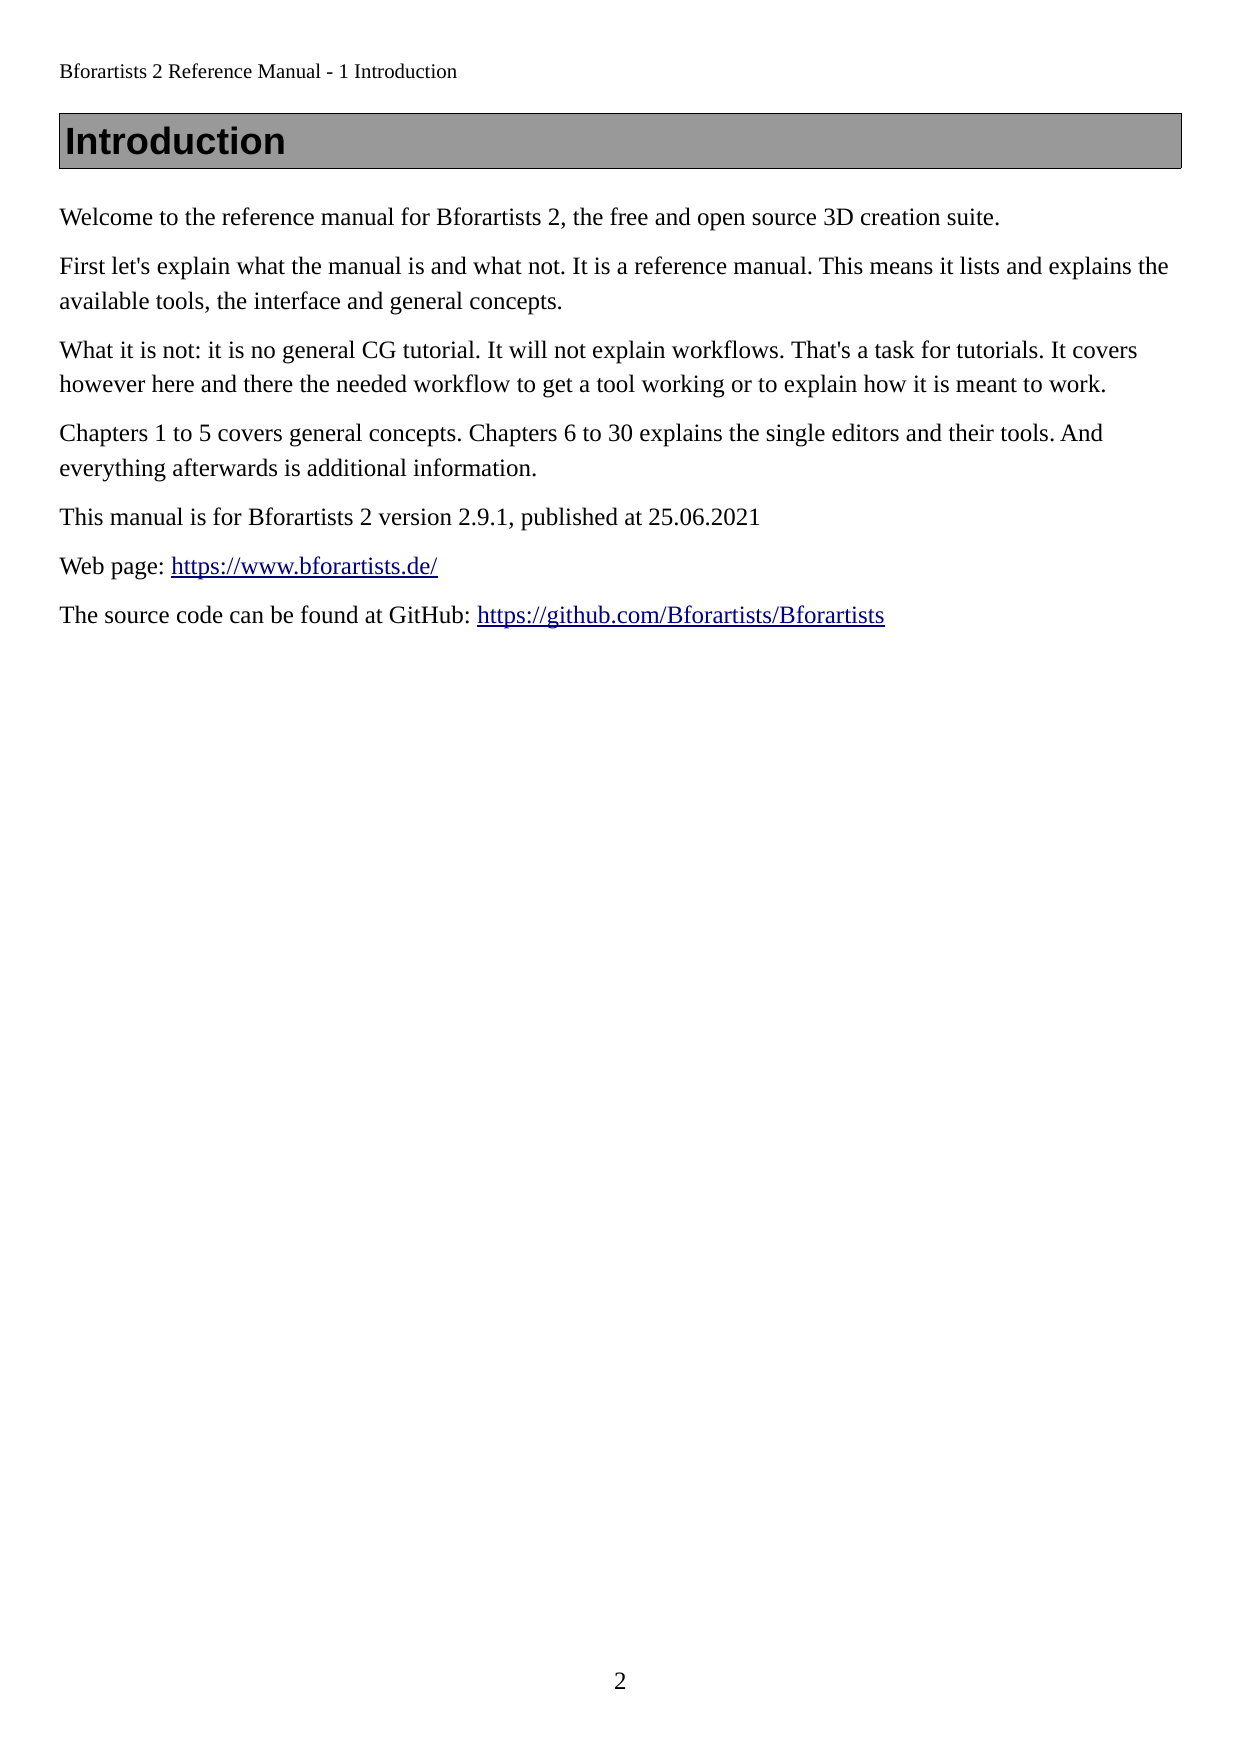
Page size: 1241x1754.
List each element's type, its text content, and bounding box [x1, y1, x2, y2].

text Web page: https://www.bforartists.de/ [59, 551, 1181, 580]
text Chapters 1 to 5 covers general concepts. Chapters 6 to 30 explains the single editors and their tools. And everything afterwards is additional information. [59, 418, 1181, 482]
text First let's explain what the manual is and what not. It is a reference manual. This means it lists and explains the available tools, the interface and general concepts. [59, 251, 1181, 315]
text The source code can be found at GitHub: https://github.com/Bforartists/Bforartists [59, 600, 1181, 629]
text Welcome to the reference manual for Bforartists 2, the free and open source 3D creation suite. [59, 202, 1181, 231]
text What it is not: it is no general CG tutorial. It will not explain workflows. That's a task for tutorials. It covers however here and there the needed workflow to get a tool working or to explain how it is meant to work. [59, 335, 1181, 398]
text This manual is for Bforartists 2 version 2.9.1, published at 25.06.2021 [59, 502, 1181, 531]
table_header Introduction [60, 114, 1181, 168]
